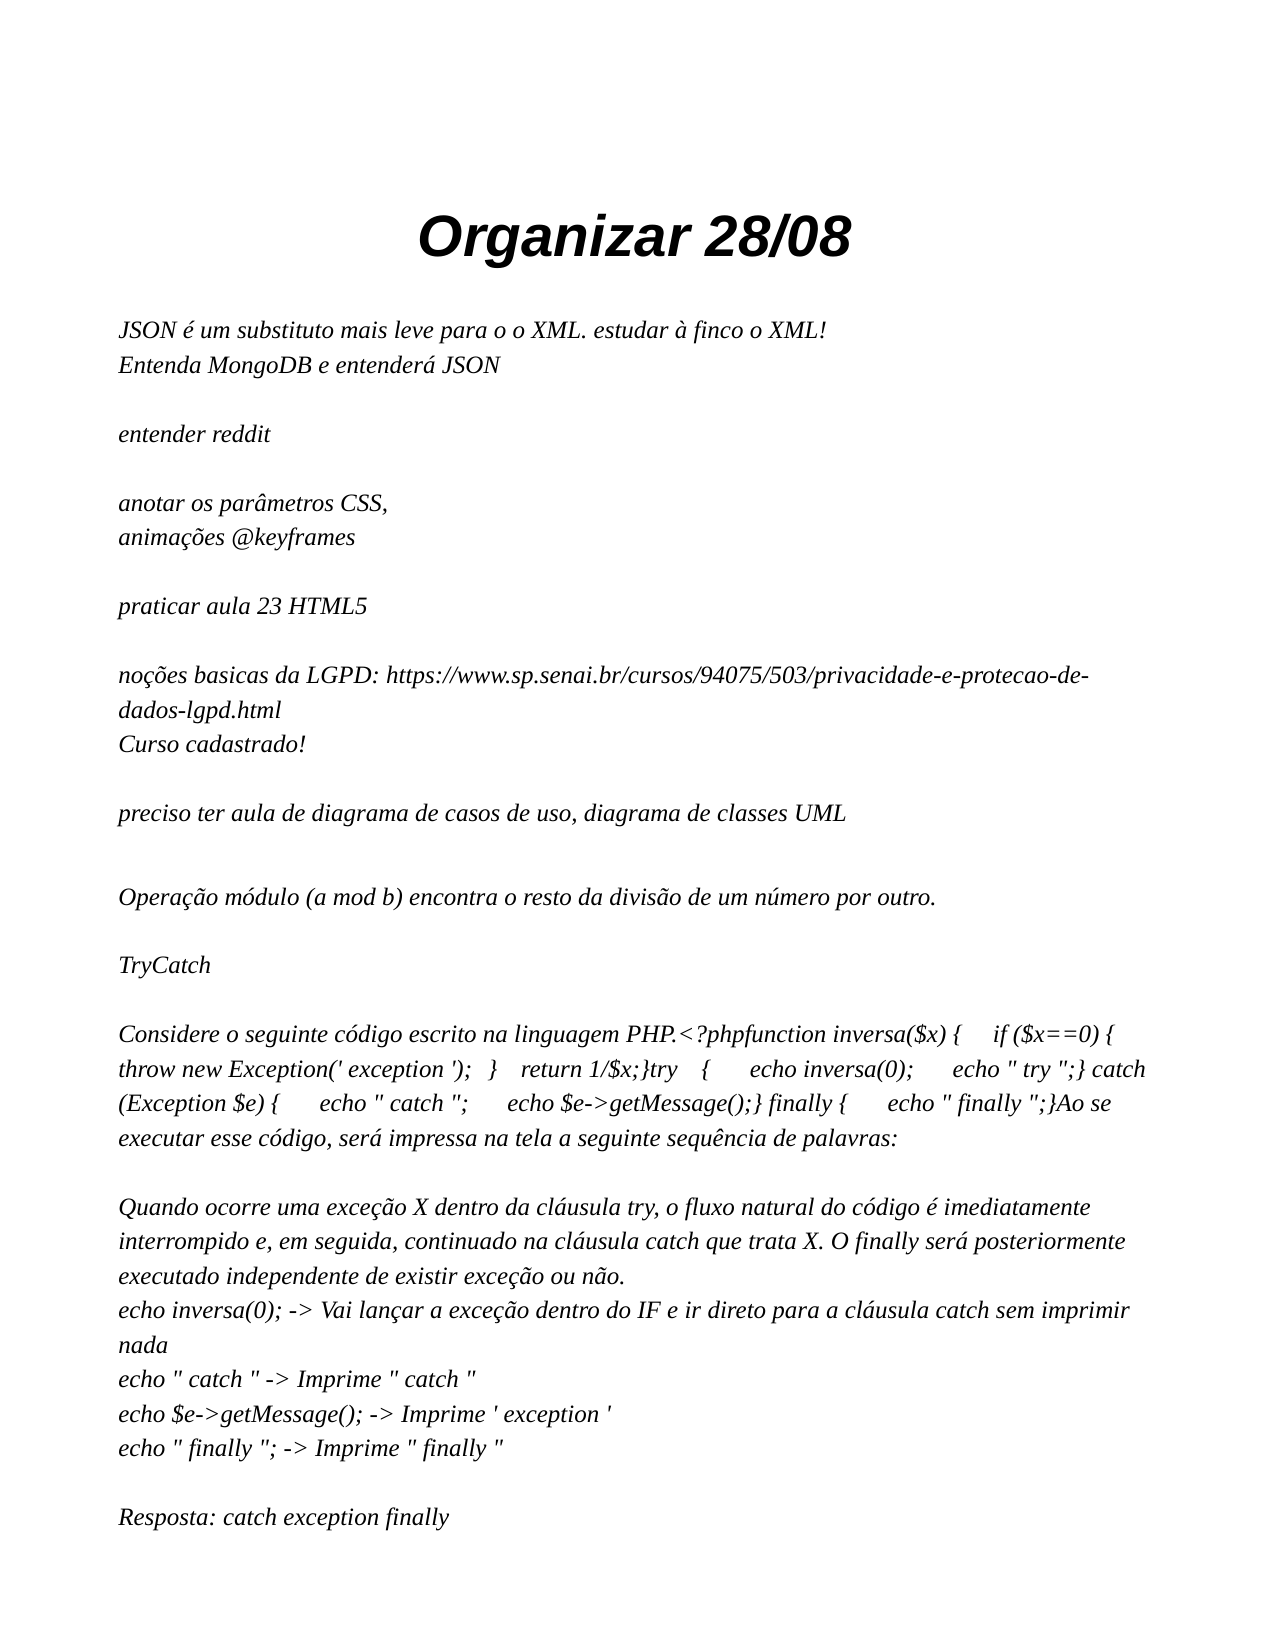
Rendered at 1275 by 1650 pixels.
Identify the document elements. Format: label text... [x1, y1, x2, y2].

text JSON é um substituto mais leve para o o XML. estudar à finco o XML! Entenda MongoDB e entenderá JSON entender reddit anotar os parâmetros CSS, animações @keyframes praticar aula 23 HTML5 noções basicas da LGPD: https://www.sp.senai.br/cursos/94075/503/privacidade-e-protecao-de-dados-lgpd.html Curso cadastrado! preciso ter aula de diagrama de casos de uso, diagrama de classes UML [118, 281, 1157, 827]
text Operação módulo (a mod b) encontra o resto da divisão de um número por outro. TryCatch Considere o seguinte código escrito na linguagem PHP.<?phpfunction inversa($x) { if ($x==0) { throw new Exception(' exception '); } return 1/$x;}try { echo inversa(0); echo " try ";} catch (Exception $e) { echo " catch "; echo $e->getMessage();} finally { echo " finally ";}Ao se executar esse código, será impressa na tela a seguinte sequência de palavras: Quando ocorre uma exceção X dentro da cláusula try, o fluxo natural do código é imediatamente interrompido e, em seguida, continuado na cláusula catch que trata X. O finally será posteriormente executado independente de existir exceção ou não. echo inversa(0); -> Vai lançar a exceção dentro do IF e ir direto para a cláusula catch sem imprimir nada echo " catch " -> Imprime " catch " echo $e->getMessage(); -> Imprime ' exception ' echo " finally "; -> Imprime " finally " Resposta: catch exception finally [118, 847, 1157, 1531]
title Organizar 28/08 [118, 201, 1157, 268]
